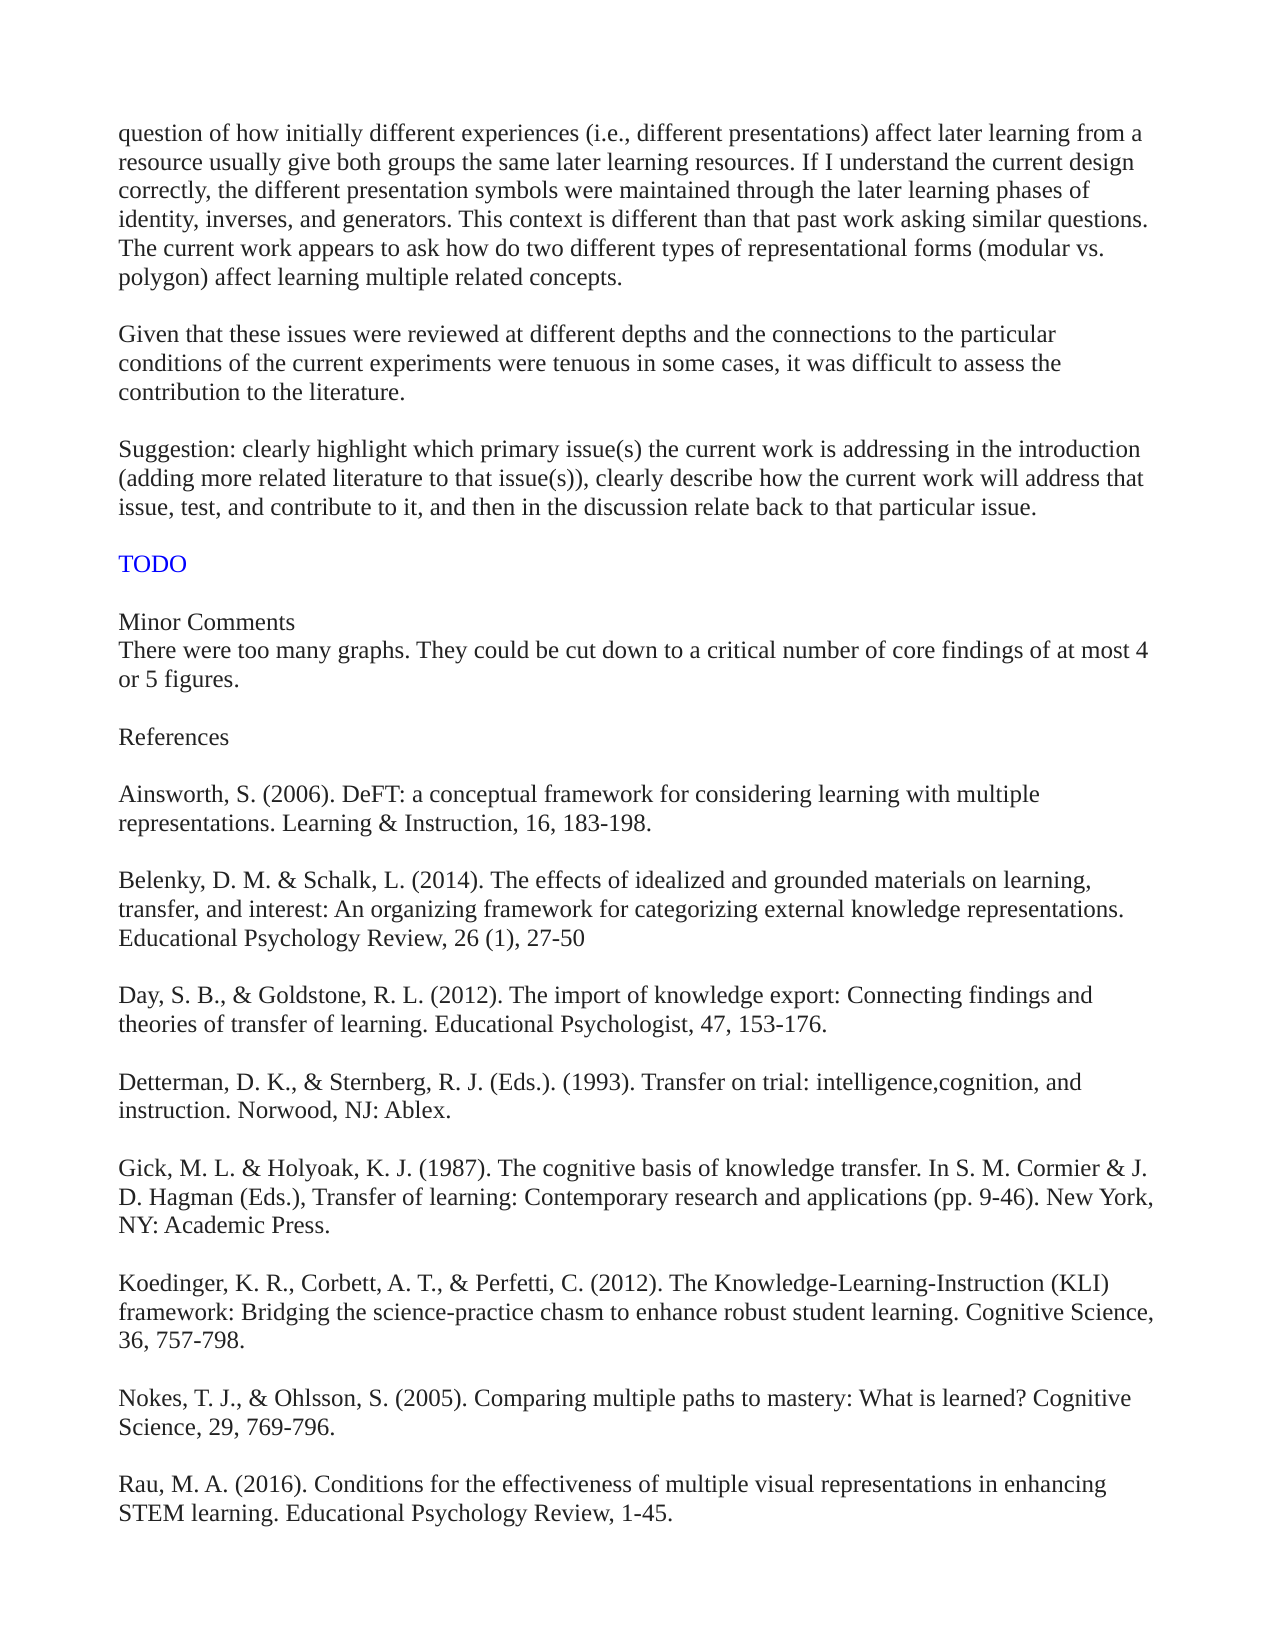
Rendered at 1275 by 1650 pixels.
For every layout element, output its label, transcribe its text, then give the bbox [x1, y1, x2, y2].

text question of how initially different experiences (i.e., different presentations) affect later learning from a resource usually give both groups the same later learning resources. If I understand the current design correctly, the different presentation symbols were maintained through the later learning phases of identity, inverses, and generators. This context is different than that past work asking similar questions. The current work appears to ask how do two different types of representational forms (modular vs. polygon) affect learning multiple related concepts. Given that these issues were reviewed at different depths and the connections to the particular conditions of the current experiments were tenuous in some cases, it was difficult to assess the contribution to the literature. Suggestion: clearly highlight which primary issue(s) the current work is addressing in the introduction (adding more related literature to that issue(s)), clearly describe how the current work will address that issue, test, and contribute to it, and then in the discussion relate back to that particular issue. [118, 118, 1157, 521]
text TODO Minor Comments There were too many graphs. They could be cut down to a critical number of core findings of at most 4 or 5 figures. References Ainsworth, S. (2006). DeFT: a conceptual framework for considering learning with multiple representations. Learning & Instruction, 16, 183-198. Belenky, D. M. & Schalk, L. (2014). The effects of idealized and grounded materials on learning, transfer, and interest: An organizing framework for categorizing external knowledge representations. Educational Psychology Review, 26 (1), 27-50 Day, S. B., & Goldstone, R. L. (2012). The import of knowledge export: Connecting findings and theories of transfer of learning. Educational Psychologist, 47, 153-176. Detterman, D. K., & Sternberg, R. J. (Eds.). (1993). Transfer on trial: intelligence,cognition, and instruction. Norwood, NJ: Ablex. Gick, M. L. & Holyoak, K. J. (1987). The cognitive basis of knowledge transfer. In S. M. Cormier & J. D. Hagman (Eds.), Transfer of learning: Contemporary research and applications (pp. 9-46). New York, NY: Academic Press. Koedinger, K. R., Corbett, A. T., & Perfetti, C. (2012). The Knowledge-Learning-Instruction (KLI) framework: Bridging the science-practice chasm to enhance robust student learning. Cognitive Science, 36, 757-798. Nokes, T. J., & Ohlsson, S. (2005). Comparing multiple paths to mastery: What is learned? Cognitive Science, 29, 769-796. Rau, M. A. (2016). Conditions for the effectiveness of multiple visual representations in enhancing STEM learning. Educational Psychology Review, 1-45. [118, 549, 1157, 1527]
